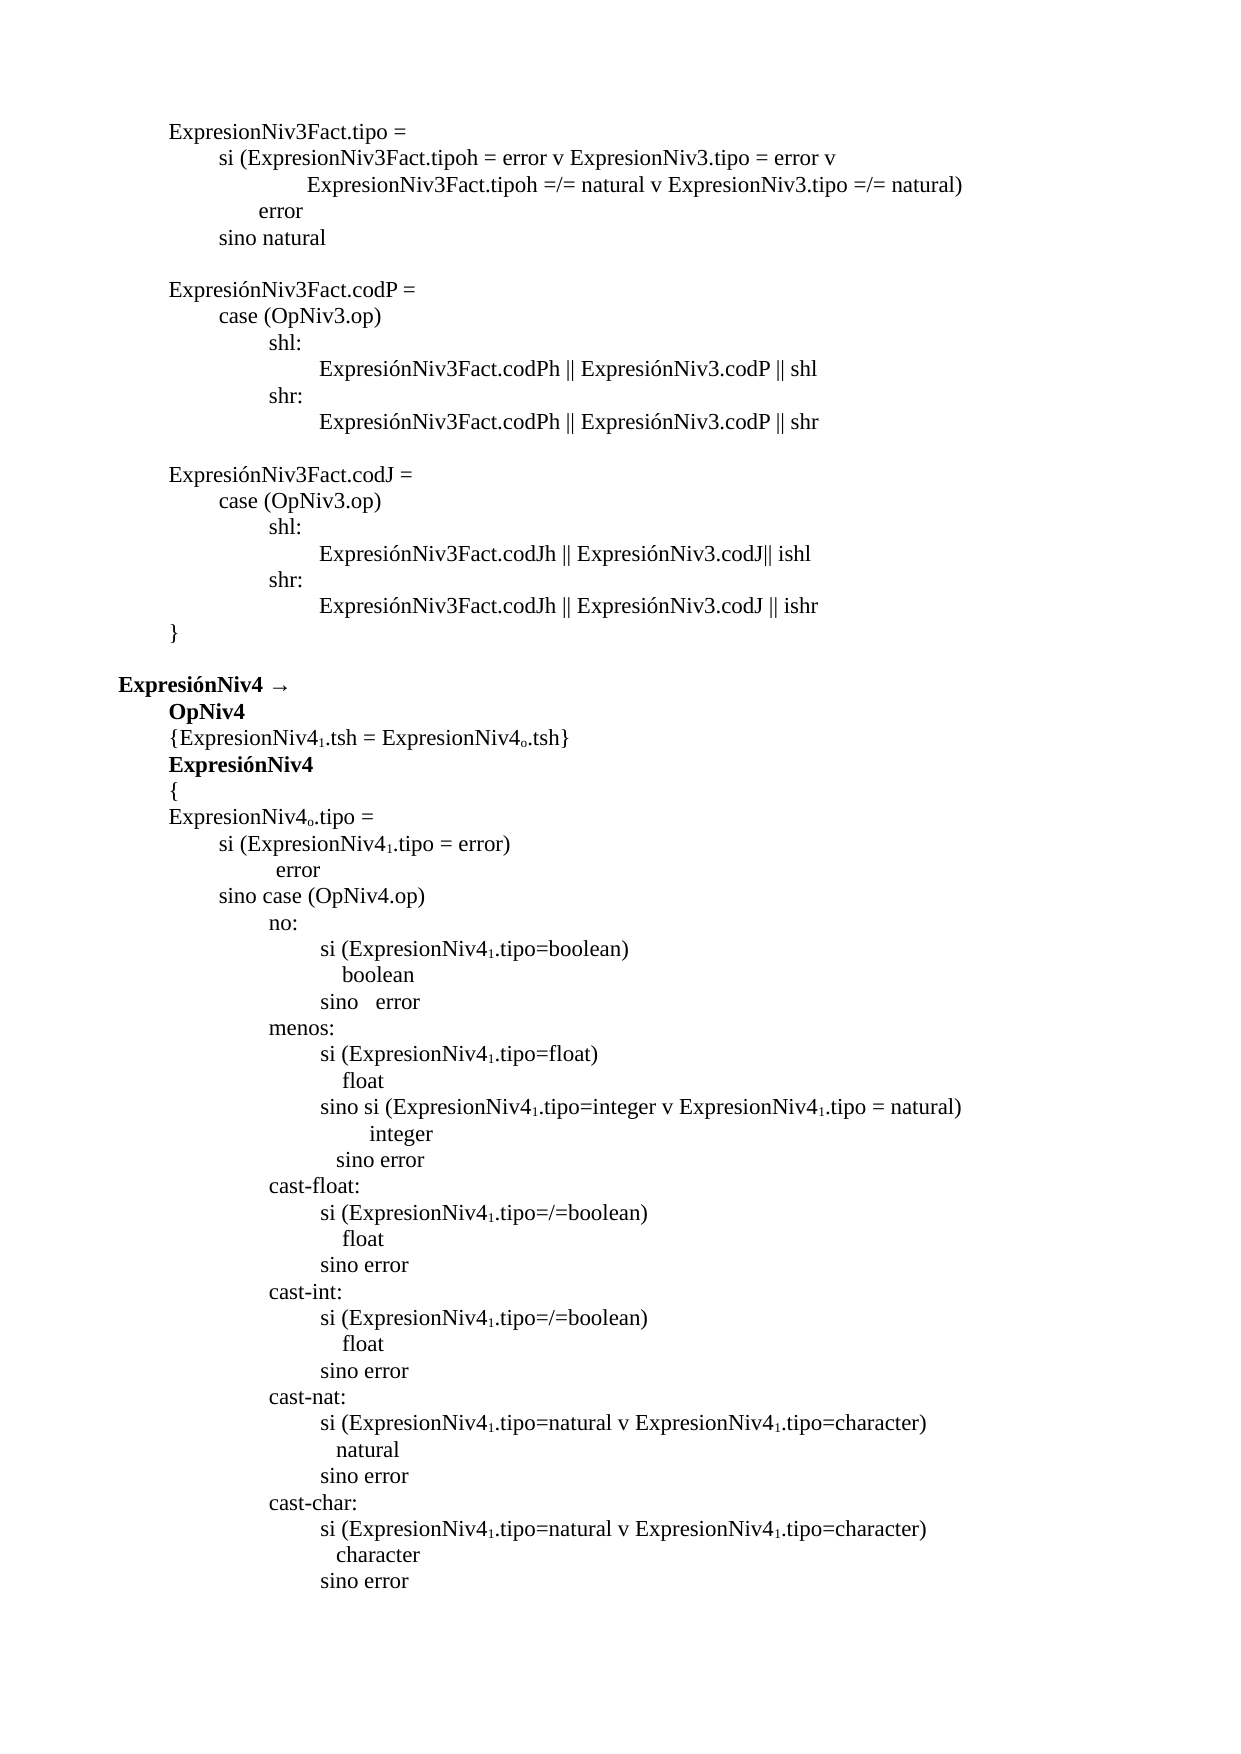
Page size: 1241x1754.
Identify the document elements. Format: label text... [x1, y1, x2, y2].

text cast-int: [118, 1278, 1122, 1304]
text ExpresiónNiv3Fact.codP = [118, 276, 1122, 303]
text ExpresiónNiv3Fact.codJ = [118, 461, 1122, 487]
text cast-float: [118, 1172, 1122, 1199]
text sino error [118, 1146, 1122, 1172]
text case (OpNiv3.op) [118, 487, 1122, 513]
text sino error [118, 1462, 1122, 1488]
text character [118, 1541, 1122, 1568]
text sino natural [118, 223, 1122, 250]
text ExpresionNiv3Fact.tipo = [118, 118, 1122, 144]
text float [118, 1330, 1122, 1357]
text shl: [118, 513, 1122, 540]
text ExpresiónNiv3Fact.codPh || ExpresiónNiv3.codP || shl [118, 355, 1122, 382]
text sino error [118, 1357, 1122, 1383]
text } [118, 619, 1122, 645]
text float [118, 1225, 1122, 1251]
text sino si (ExpresionNiv41.tipo=integer v ExpresionNiv41.tipo = natural) [118, 1093, 1122, 1119]
text integer [118, 1119, 1122, 1146]
text sino error [118, 1568, 1122, 1594]
text cast-nat: [118, 1383, 1122, 1409]
text error [118, 197, 1122, 223]
text case (OpNiv3.op) [118, 303, 1122, 329]
text shr: [118, 566, 1122, 592]
text menos: [118, 1014, 1122, 1041]
text sino error [118, 1251, 1122, 1278]
text boolean [118, 961, 1122, 988]
text { [118, 777, 1122, 803]
text si (ExpresionNiv41.tipo=float) [118, 1041, 1122, 1067]
text si (ExpresionNiv41.tipo = error) [118, 830, 1122, 856]
text si (ExpresionNiv41.tipo=/=boolean) [118, 1304, 1122, 1330]
text si (ExpresionNiv41.tipo=boolean) [118, 935, 1122, 961]
text float [118, 1067, 1122, 1093]
text {ExpresionNiv41.tsh = ExpresionNiv4o.tsh} [118, 724, 1122, 751]
text sino case (OpNiv4.op) [118, 882, 1122, 909]
text ExpresiónNiv3Fact.codJh || ExpresiónNiv3.codJ || ishr [118, 592, 1122, 619]
text ExpresionNiv3Fact.tipoh =/= natural v ExpresionNiv3.tipo =/= natural) [118, 171, 1122, 197]
text ExpresionNiv4o.tipo = [118, 803, 1122, 830]
text error [118, 856, 1122, 882]
text OpNiv4 [118, 698, 1122, 724]
text ExpresiónNiv3Fact.codJh || ExpresiónNiv3.codJ|| ishl [118, 540, 1122, 566]
text cast-char: [118, 1488, 1122, 1515]
text natural [118, 1436, 1122, 1462]
text si (ExpresionNiv41.tipo=natural v ExpresionNiv41.tipo=character) [118, 1409, 1122, 1436]
text si (ExpresionNiv3Fact.tipoh = error v ExpresionNiv3.tipo = error v [118, 144, 1122, 171]
text ExpresiónNiv4 → [118, 672, 1122, 698]
text ExpresiónNiv4 [118, 751, 1122, 777]
text si (ExpresionNiv41.tipo=natural v ExpresionNiv41.tipo=character) [118, 1515, 1122, 1541]
text sino error [118, 988, 1122, 1014]
text shl: [118, 329, 1122, 355]
text si (ExpresionNiv41.tipo=/=boolean) [118, 1199, 1122, 1225]
text shr: [118, 382, 1122, 408]
text ExpresiónNiv3Fact.codPh || ExpresiónNiv3.codP || shr [118, 408, 1122, 434]
text no: [118, 909, 1122, 935]
